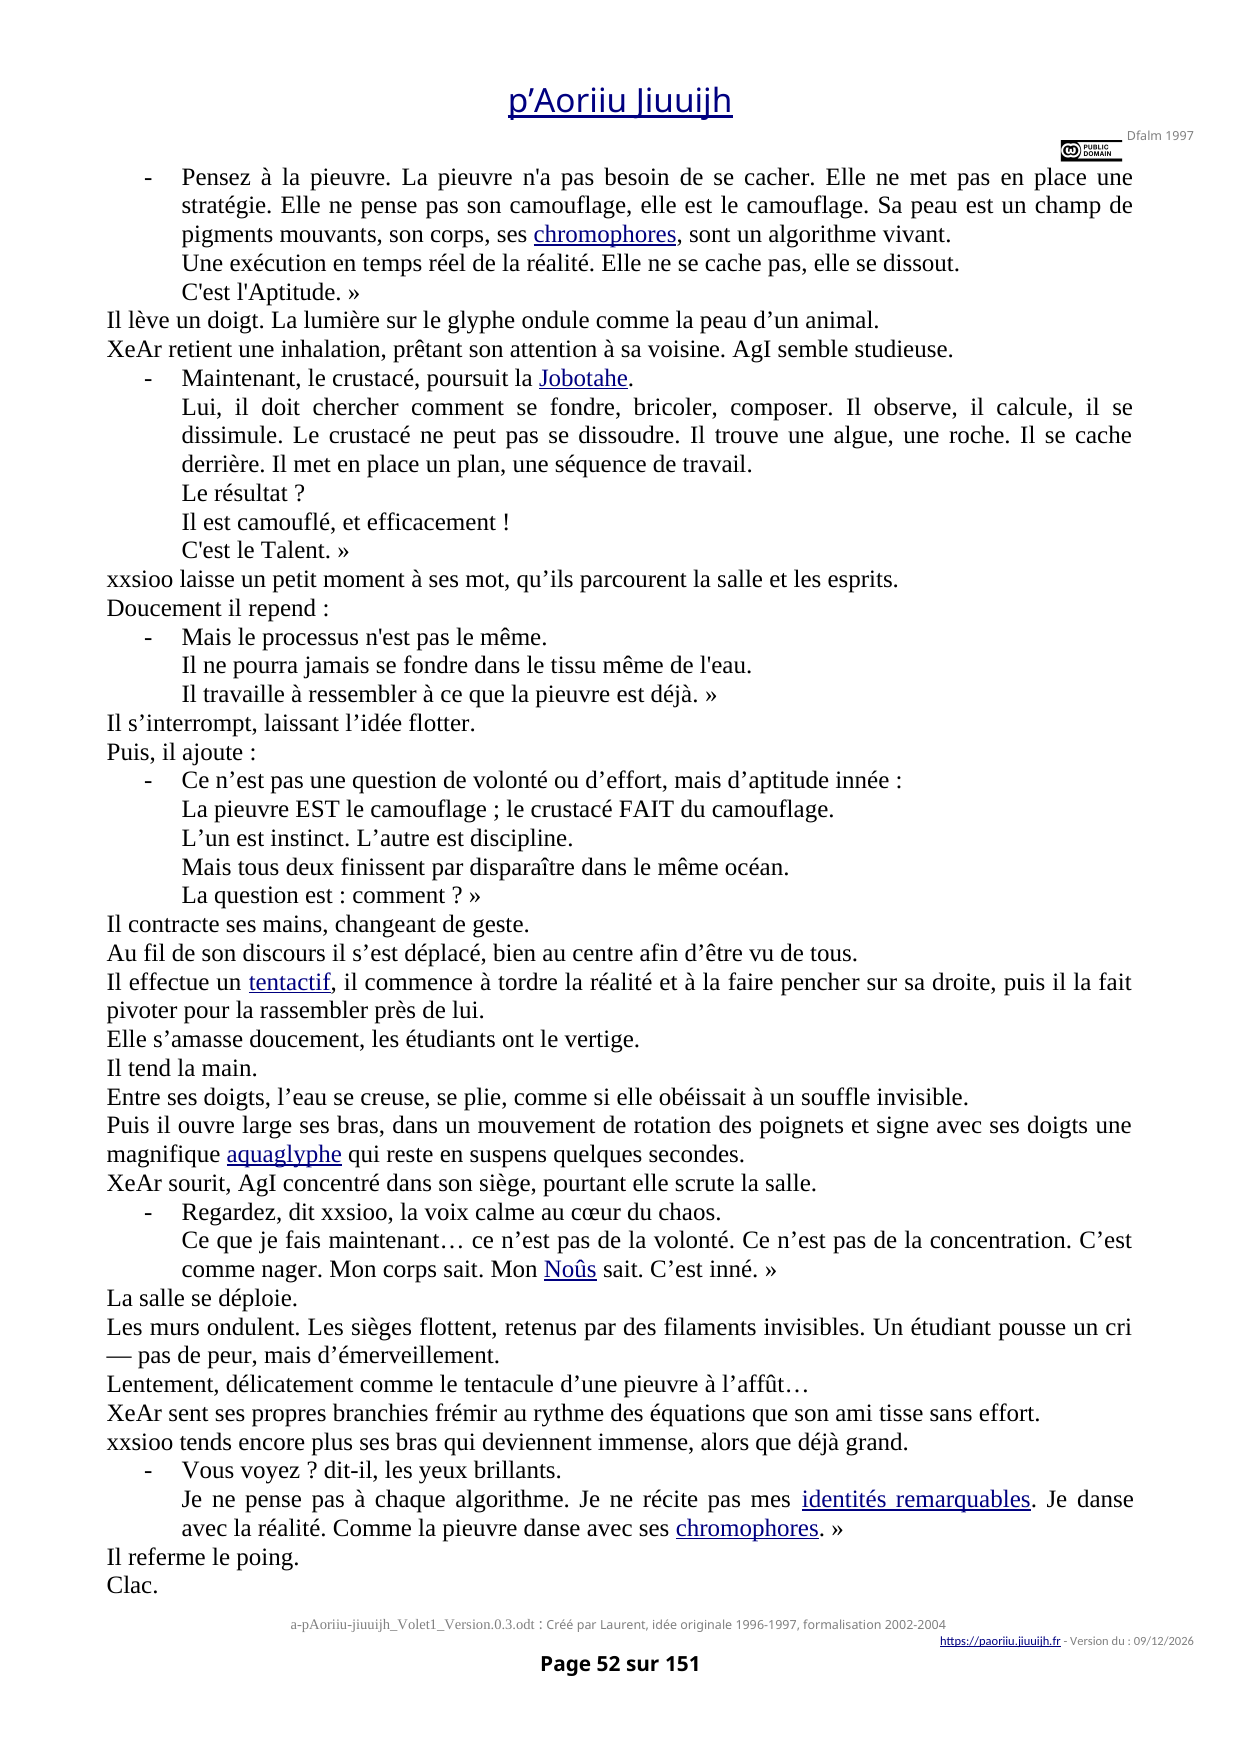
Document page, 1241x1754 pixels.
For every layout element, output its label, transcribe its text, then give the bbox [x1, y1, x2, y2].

text Clac. [106, 1571, 1134, 1599]
text Une exécution en temps réel de la réalité. Elle ne se cache pas, elle se dissout. [181, 248, 1134, 277]
text Ce que je fais maintenant… ce n’est pas de la volonté. Ce n’est pas de la concentration. C’est comme nager. Mon corps sait. Mon Noûs sait. C’est inné. » [181, 1226, 1134, 1283]
text Il contracte ses mains, changeant de geste. [106, 909, 1134, 938]
text Le résultat ? [181, 478, 1134, 507]
text Lentement, délicatement comme le tentacule d’une pieuvre à l’affût… [106, 1369, 1134, 1398]
text Elle s’amasse doucement, les étudiants ont le vertige. [106, 1024, 1134, 1053]
text Entre ses doigts, l’eau se creuse, se plie, comme si elle obéissait à un souffle invisible. [106, 1082, 1134, 1111]
text Puis il ouvre large ses bras, dans un mouvement de rotation des poignets et signe avec ses doigts une magnifique aquaglyphe qui reste en suspens quelques secondes. [106, 1111, 1134, 1168]
text Mais tous deux finissent par disparaître dans le même océan. [181, 852, 1134, 881]
list Vous voyez ? dit-il, les yeux brillants. [144, 1456, 1134, 1484]
text Je ne pense pas à chaque algorithme. Je ne récite pas mes identités remarquables. Je danse avec la réalité. Comme la pieuvre danse avec ses chromophores. » [181, 1484, 1134, 1542]
text La salle se déploie. [106, 1283, 1134, 1312]
text Lui, il doit chercher comment se fondre, bricoler, composer. Il observe, il calcule, il se dissimule. Le crustacé ne peut pas se dissoudre. Il trouve une algue, une roche. Il se cache derrière. Il met en place un plan, une séquence de travail. [181, 392, 1134, 478]
text XeAr sourit, AgI concentré dans son siège, pourtant elle scrute la salle. [106, 1168, 1134, 1197]
text xxsioo laisse un petit moment à ses mot, qu’ils parcourent la salle et les esprits. [106, 564, 1134, 593]
text Il travaille à ressembler à ce que la pieuvre est déjà. » [181, 679, 1134, 708]
text xxsioo tends encore plus ses bras qui deviennent immense, alors que déjà grand. [106, 1427, 1134, 1456]
text C'est l'Aptitude. » [181, 277, 1134, 306]
list Pensez à la pieuvre. La pieuvre n'a pas besoin de se cacher. Elle ne met pas en place une stratégie. Elle ne pense pas son camouflage, elle est le camouflage. Sa peau est un champ de pigments mouvants, son corps, ses chromophores, sont un algorithme vivant. [144, 162, 1134, 248]
text Il s’interrompt, laissant l’idée flotter. [106, 708, 1134, 737]
list Mais le processus n'est pas le même. [144, 622, 1134, 651]
text Puis, il ajoute : [106, 737, 1134, 766]
text Il est camouflé, et efficacement ! [181, 507, 1134, 536]
text C'est le Talent. » [181, 536, 1134, 564]
text Les murs ondulent. Les sièges flottent, retenus par des filaments invisibles. Un étudiant pousse un cri — pas de peur, mais d’émerveillement. [106, 1312, 1134, 1369]
text Il lève un doigt. La lumière sur le glyphe ondule comme la peau d’un animal. [106, 306, 1134, 334]
text Il ne pourra jamais se fondre dans le tissu même de l'eau. [181, 651, 1134, 679]
text XeAr sent ses propres branchies frémir au rythme des équations que son ami tisse sans effort. [106, 1398, 1134, 1427]
list Ce n’est pas une question de volonté ou d’effort, mais d’aptitude innée : [144, 766, 1134, 794]
text Au fil de son discours il s’est déplacé, bien au centre afin d’être vu de tous. [106, 938, 1134, 967]
list Maintenant, le crustacé, poursuit la Jobotahe. [144, 363, 1134, 392]
text La pieuvre EST le camouflage ; le crustacé FAIT du camouflage. [181, 794, 1134, 823]
text Doucement il repend : [106, 593, 1134, 622]
text Il tend la main. [106, 1053, 1134, 1082]
text La question est : comment ? » [181, 881, 1134, 909]
text Il effectue un tentactif, il commence à tordre la réalité et à la faire pencher sur sa droite, puis il la fait pivoter pour la rassembler près de lui. [106, 967, 1134, 1024]
text XeAr retient une inhalation, prêtant son attention à sa voisine. AgI semble studieuse. [106, 334, 1134, 363]
text L’un est instinct. L’autre est discipline. [181, 823, 1134, 852]
text Il referme le poing. [106, 1542, 1134, 1571]
list Regardez, dit xxsioo, la voix calme au cœur du chaos. [144, 1197, 1134, 1226]
